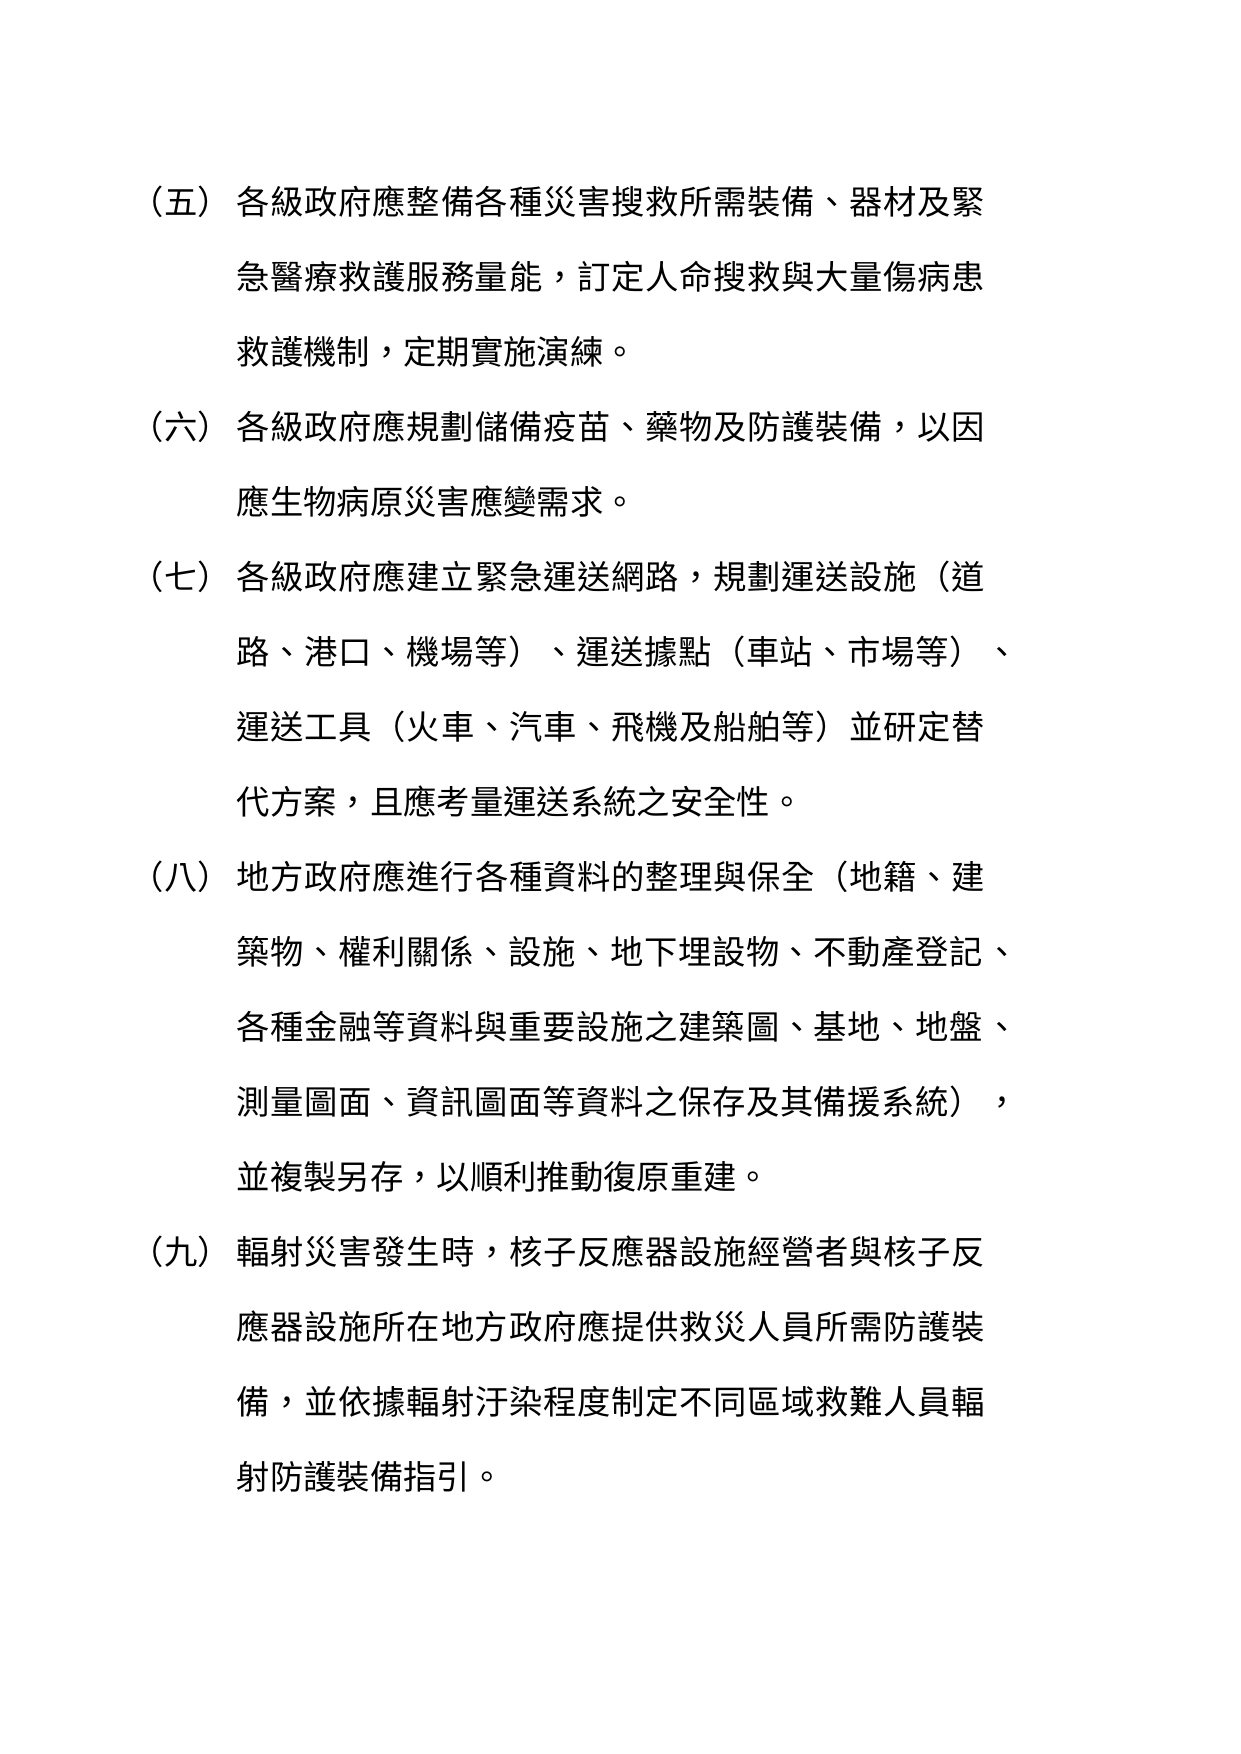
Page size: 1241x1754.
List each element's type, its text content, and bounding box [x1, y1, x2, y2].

list 各級政府應建立緊急運送網路，規劃運送設施（道路、港口、機場等）、運送據點（車站、市場等）、運送工具（火車、汽車、飛機及船舶等）並研定替代方案，且應考量運送系統之安全性。 [231, 537, 985, 837]
list 各級政府應整備各種災害搜救所需裝備、器材及緊急醫療救護服務量能，訂定人命搜救與大量傷病患救護機制，定期實施演練。 [231, 162, 985, 387]
list 各級政府應規劃儲備疫苗、藥物及防護裝備，以因應生物病原災害應變需求。 [231, 387, 985, 537]
list 地方政府應進行各種資料的整理與保全（地籍、建築物、權利關係、設施、地下埋設物、不動產登記、各種金融等資料與重要設施之建築圖、基地、地盤、測量圖面、資訊圖面等資料之保存及其備援系統），並複製另存，以順利推動復原重建。 [231, 837, 985, 1212]
list 輻射災害發生時，核子反應器設施經營者與核子反應器設施所在地方政府應提供救災人員所需防護裝備，並依據輻射汙染程度制定不同區域救難人員輻射防護裝備指引。 [231, 1212, 985, 1512]
